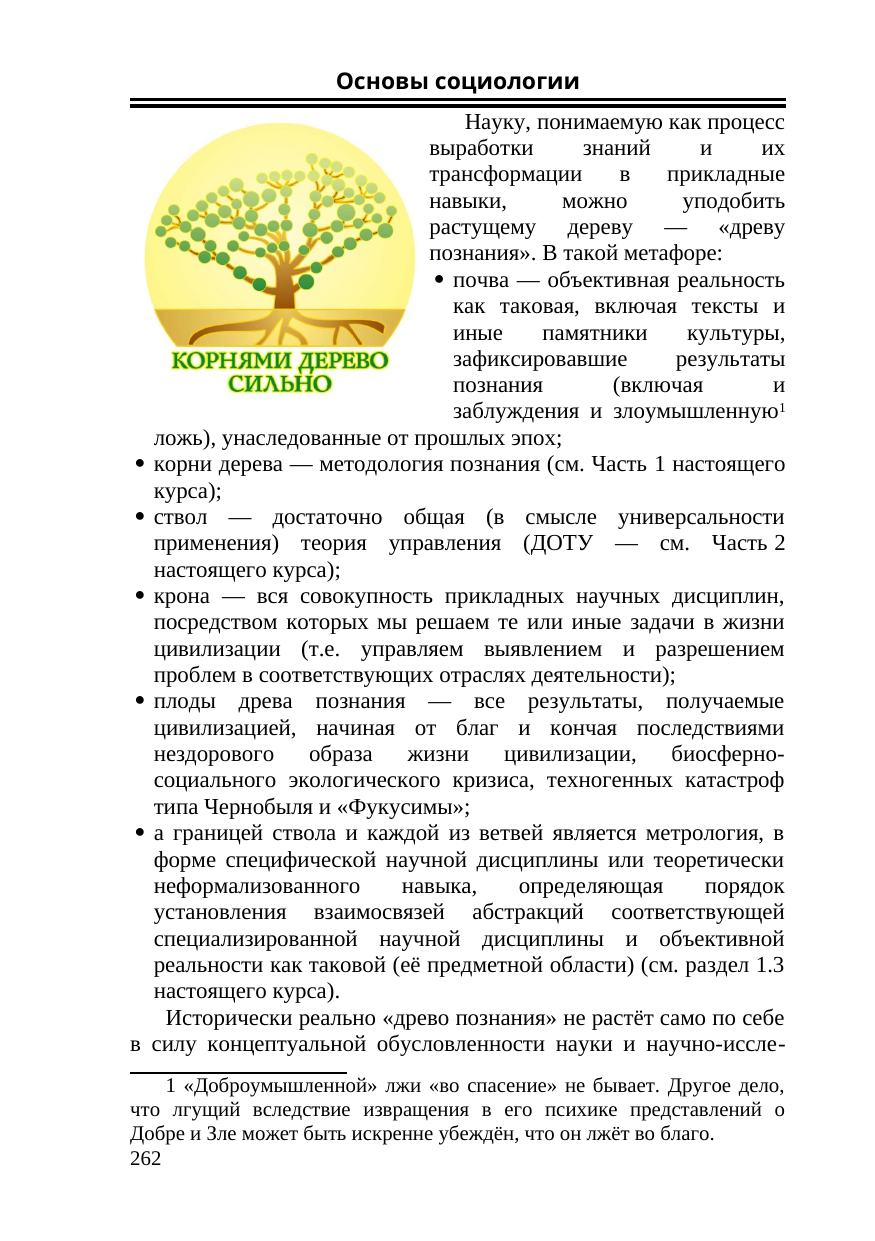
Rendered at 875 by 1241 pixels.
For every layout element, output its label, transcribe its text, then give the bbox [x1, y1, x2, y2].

list ствол — достаточно общая (в смысле универсальности применения) теория управления (ДОТУ — см. Часть 2 настоящего курса); [136, 503, 786, 582]
list плоды древа познания — все результаты, получаемые цивилизацией, начиная от благ и кончая последствиями нездорового образа жизни цивилизации, биосферно-социального экологического кризиса, техногенных катастроф типа Чернобыля и «Фукусимы»; [136, 687, 786, 819]
list крона — вся совокупность прикладных научных дисциплин, посредством которых мы решаем те или иные задачи в жизни цивилизации (т.е. управляем выявлением и разрешением проблем в соответствующих отраслях деятельности); [136, 582, 786, 687]
list почва — объективная реальность как таковая, включая тексты и иные памятники культуры, зафиксировавшие результаты познания (включая и заблуждения и злоумышленную ложь), унаследованные от прошлых эпох; [136, 266, 786, 450]
list а границей ствола и каждой из ветвей является метрология, в форме специфической научной дисциплины или теоретически неформализованного навыка, определяющая порядок установления взаимосвязей абстракций соответствующей специализированной научной дисциплины и объективной реальности как таковой (её предметной области) (см. раздел 1.3 настоящего курса). [136, 819, 786, 1004]
text Науку, понимаемую как процесс выработки знаний и их трансформации в прикладные навыки, можно уподобить растущему дереву — «древу познания». В такой метафоре: [130, 108, 786, 266]
text Исторически реально «древо познания» не растёт само по себе в силу концептуальной обусловленности науки и научно-иссле­ [130, 1004, 786, 1056]
list «Доброумышленной» лжи «во спасение» не бывает. Другое дело, что лгущий вследствие извращения в его психике представлений о Добре и Зле может быть искренне убеждён, что он лжёт во благо. [130, 1073, 786, 1145]
list корни дерева — методология познания (см. Часть 1 настоящего курса); [136, 450, 786, 503]
